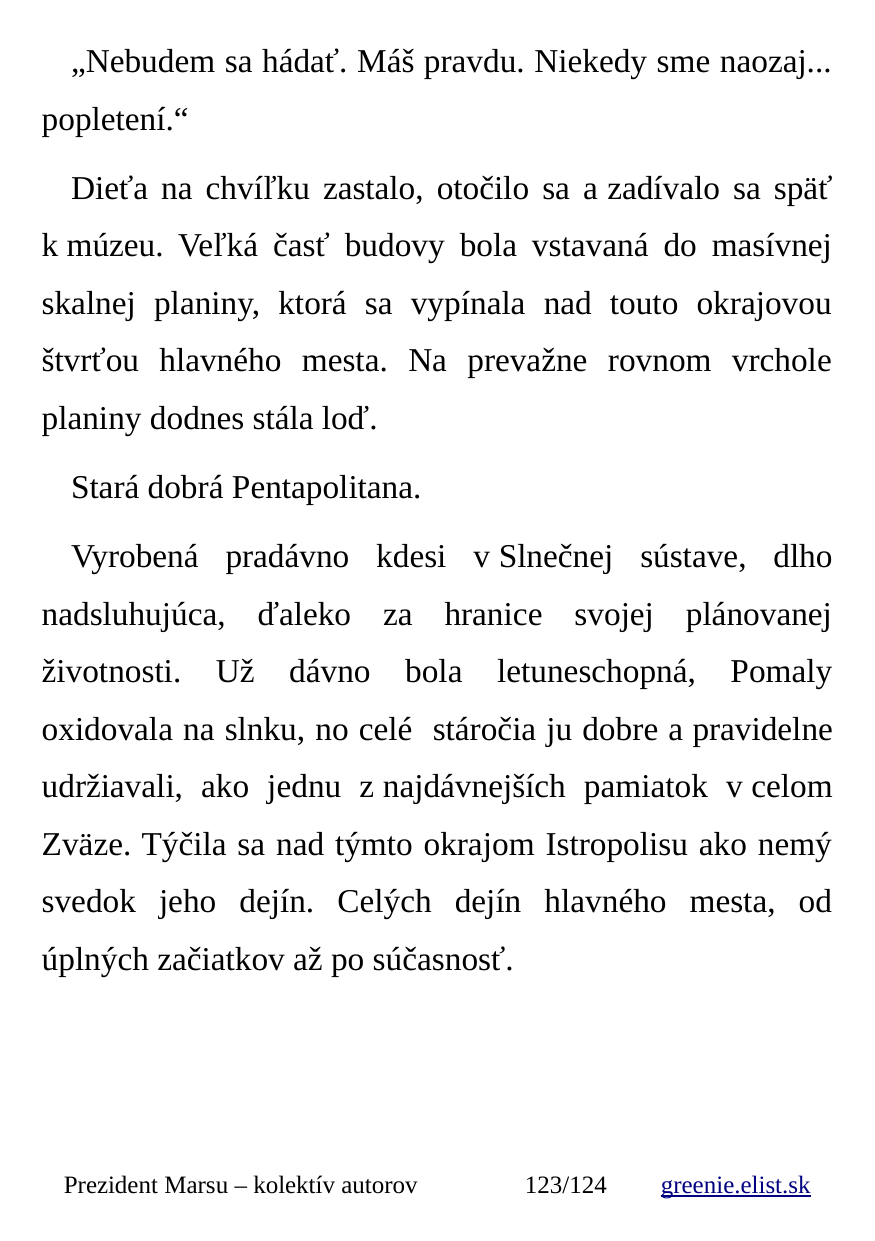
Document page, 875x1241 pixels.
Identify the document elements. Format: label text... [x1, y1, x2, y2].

text „Nebudem sa hádať. Máš pravdu. Niekedy sme naozaj... popletení.“ [41, 41, 833, 137]
text Stará dobrá Pentapolitana. [41, 467, 833, 506]
text Vyrobená pradávno kdesi v Slnečnej sústave, dlho nadsluhujúca, ďaleko za hranice svojej plánovanej životnosti. Už dávno bola letuneschopná, Pomaly oxidovala na slnku, no celé stáročia ju dobre a pravidelne udržiavali, ako jednu z najdávnejších pamiatok v celom Zväze. Týčila sa nad týmto okrajom Istropolisu ako nemý svedok jeho dejín. Celých dejín hlavného mesta, od úplných začiatkov až po súčasnosť. [41, 537, 833, 977]
text Dieťa na chvíľku zastalo, otočilo sa a zadívalo sa späť k múzeu. Veľká časť budovy bola vstavaná do masívnej skalnej planiny, ktorá sa vypínala nad touto okrajovou štvrťou hlavného mesta. Na prevažne rovnom vrchole planiny dodnes stála loď. [41, 168, 833, 436]
